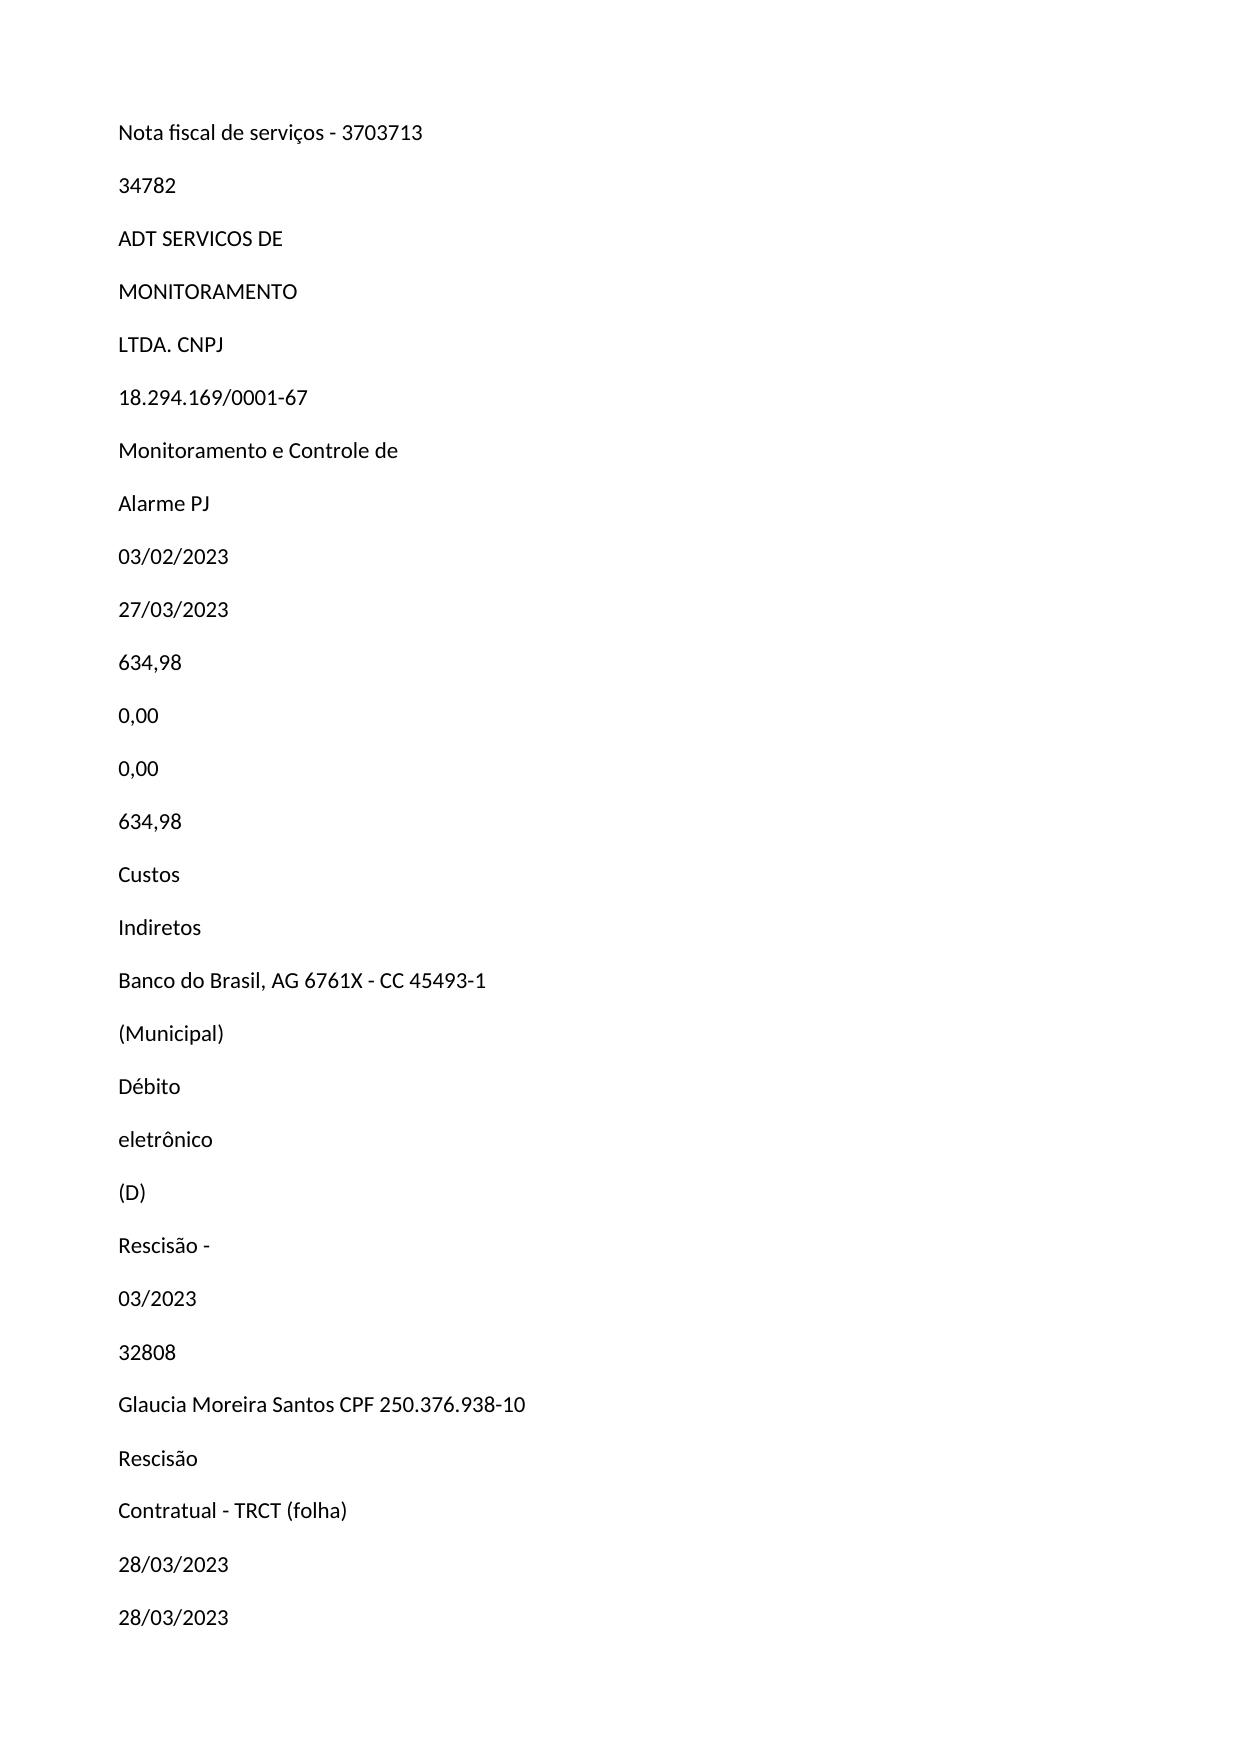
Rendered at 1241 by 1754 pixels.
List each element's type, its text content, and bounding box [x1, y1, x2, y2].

text Débito [118, 1072, 1122, 1101]
text 27/03/2023 [118, 595, 1122, 623]
text Alarme PJ [118, 489, 1122, 517]
text (D) [118, 1178, 1122, 1207]
text 28/03/2023 [118, 1603, 1122, 1631]
text 0,00 [118, 701, 1122, 729]
text Rescisão [118, 1444, 1122, 1472]
text 634,98 [118, 648, 1122, 676]
text Rescisão - [118, 1232, 1122, 1259]
text Monitoramento e Controle de [118, 436, 1122, 464]
text Glaucia Moreira Santos CPF 250.376.938-10 [118, 1391, 1122, 1419]
text Nota fiscal de serviços - 3703713 [118, 118, 1122, 146]
text LTDA. CNPJ [118, 330, 1122, 358]
text Banco do Brasil, AG 6761X - CC 45493-1 [118, 966, 1122, 994]
text Indiretos [118, 913, 1122, 941]
text 03/2023 [118, 1284, 1122, 1313]
text Custos [118, 860, 1122, 888]
text (Municipal) [118, 1019, 1122, 1047]
text 0,00 [118, 754, 1122, 782]
text eletrônico [118, 1126, 1122, 1153]
text 18.294.169/0001-67 [118, 383, 1122, 411]
text 634,98 [118, 807, 1122, 835]
text 34782 [118, 171, 1122, 199]
text 28/03/2023 [118, 1550, 1122, 1578]
text Contratual - TRCT (folha) [118, 1497, 1122, 1525]
text 32808 [118, 1338, 1122, 1366]
text MONITORAMENTO [118, 277, 1122, 305]
text 03/02/2023 [118, 542, 1122, 570]
text ADT SERVICOS DE [118, 224, 1122, 252]
